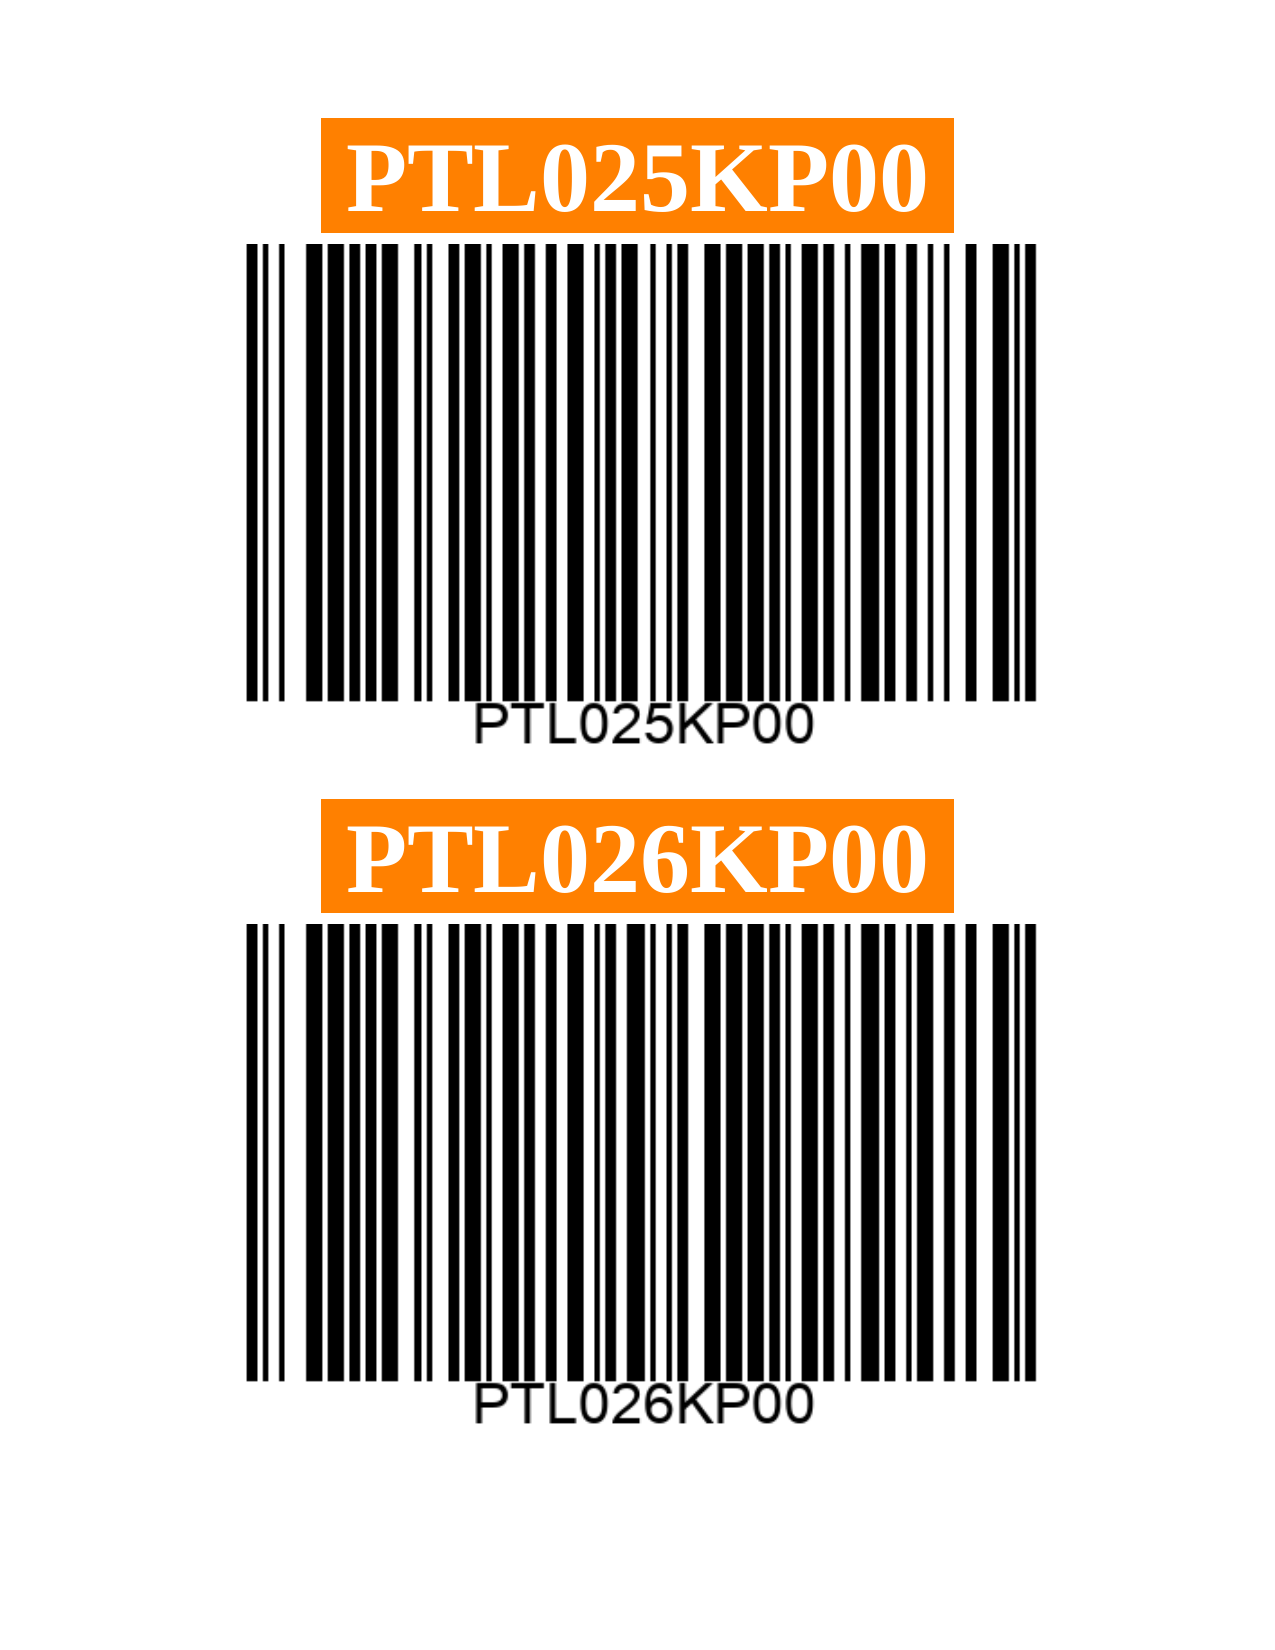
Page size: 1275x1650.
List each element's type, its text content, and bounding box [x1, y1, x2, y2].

picture [193, 244, 1094, 770]
text PTL025KP00 [118, 118, 1157, 233]
text PTL026KP00 [118, 798, 1157, 913]
picture [193, 924, 1093, 1450]
